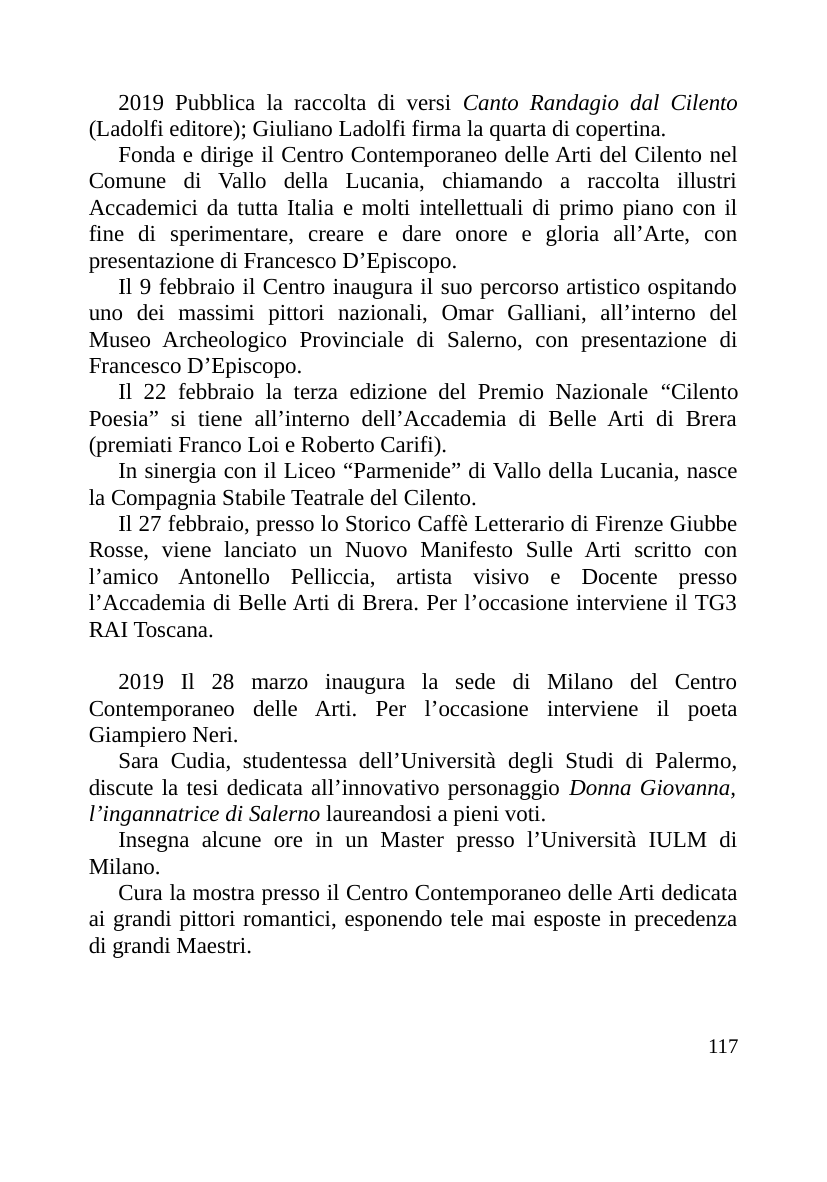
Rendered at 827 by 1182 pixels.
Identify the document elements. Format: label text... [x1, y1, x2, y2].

text Il 22 febbraio la terza edizione del Premio Nazionale “Cilento Poesia” si tiene all’interno dell’Accademia di Belle Arti di Brera (premiati Franco Loi e Roberto Carifi). [88, 378, 738, 457]
text 2019 Pubblica la raccolta di versi Canto Randagio dal Cilento (Ladolfi editore); Giuliano Ladolfi firma la quarta di copertina. [88, 88, 738, 141]
text Il 27 febbraio, presso lo Storico Caffè Letterario di Firenze Giubbe Rosse, viene lanciato un Nuovo Manifesto Sulle Arti scritto con l’amico Antonello Pelliccia, artista visivo e Docente presso l’Accademia di Belle Arti di Brera. Per l’occasione interviene il TG3 RAI Toscana. [88, 510, 738, 642]
text Sara Cudia, studentessa dell’Università degli Studi di Palermo, discute la tesi dedicata all’innovativo personaggio Donna Giovanna, l’ingannatrice di Salerno laureandosi a pieni voti. [88, 747, 738, 826]
text Cura la mostra presso il Centro Contemporaneo delle Arti dedicata ai grandi pittori romantici, esponendo tele mai esposte in precedenza di grandi Maestri. [88, 879, 738, 958]
text 2019 Il 28 marzo inaugura la sede di Milano del Centro Contemporaneo delle Arti. Per l’occasione interviene il poeta Giampiero Neri. [88, 668, 738, 747]
text Insegna alcune ore in un Master presso l’Università IULM di Milano. [88, 826, 738, 879]
text Fonda e dirige il Centro Contemporaneo delle Arti del Cilento nel Comune di Vallo della Lucania, chiamando a raccolta illustri Accademici da tutta Italia e molti intellettuali di primo piano con il fine di sperimentare, creare e dare onore e gloria all’Arte, con presentazione di Francesco D’Episcopo. [88, 141, 738, 273]
text In sinergia con il Liceo “Parmenide” di Vallo della Lucania, nasce la Compagnia Stabile Teatrale del Cilento. [88, 457, 738, 510]
text Il 9 febbraio il Centro inaugura il suo percorso artistico ospitando uno dei massimi pittori nazionali, Omar Galliani, all’interno del Museo Archeologico Provinciale di Salerno, con presentazione di Francesco D’Episcopo. [88, 273, 738, 378]
